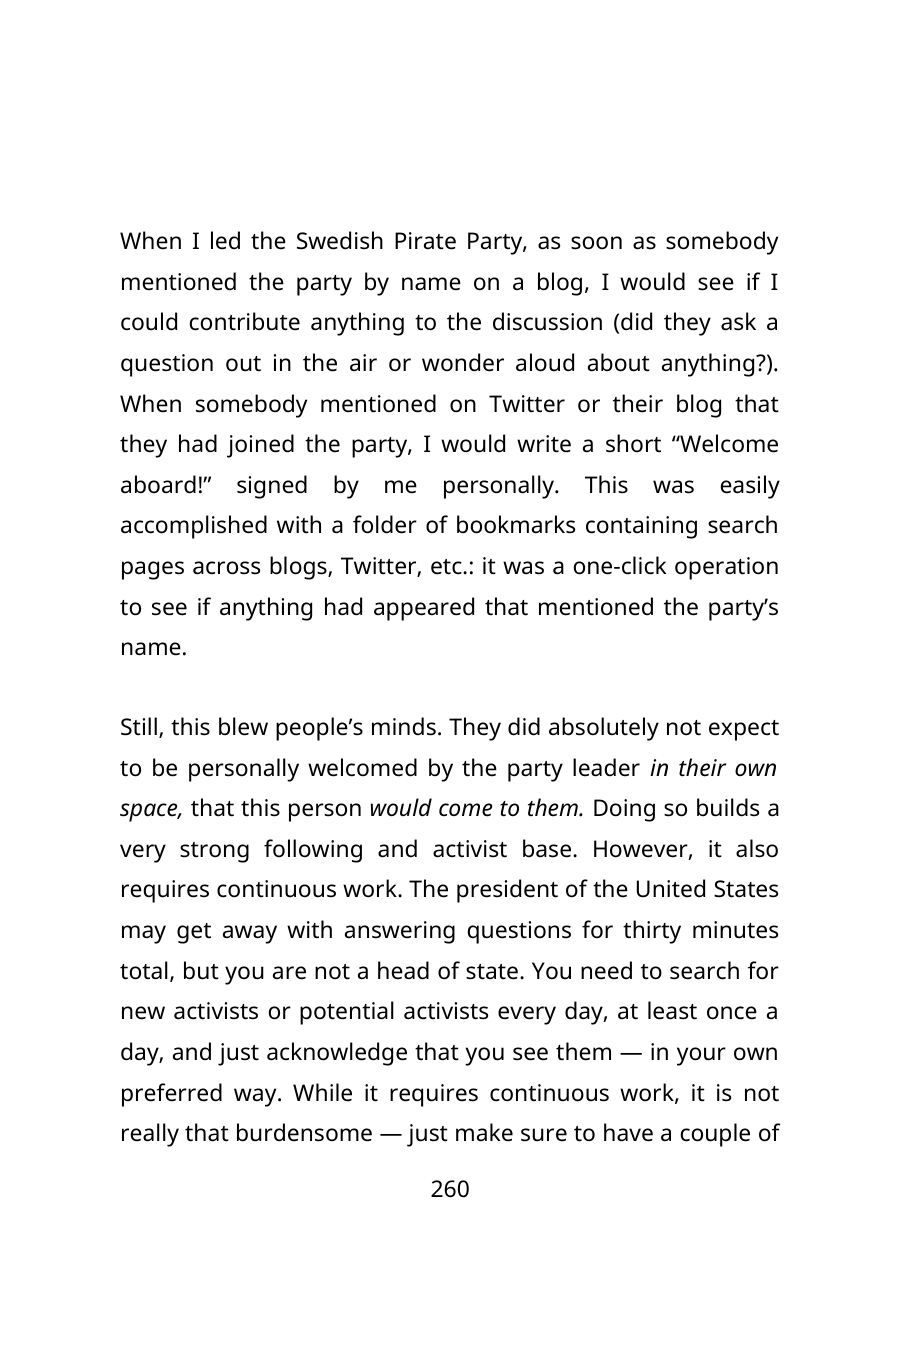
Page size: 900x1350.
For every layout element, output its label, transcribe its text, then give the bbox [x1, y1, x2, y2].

text Still, this blew people’s minds. They did absolutely not expect to be personally welcomed by the party leader in their own space, that this person would come to them. Doing so builds a very strong following and activist base. However, it also requires continuous work. The president of the United States may get away with answering questions for thirty minutes total, but you are not a head of state. You need to search for new activists or potential activists every day, at least once a day, and just acknowledge that you see them — in your own preferred way. While it requires continuous work, it is not really that burdensome — just make sure to have a couple of [120, 711, 780, 1148]
text When I led the Swedish Pirate Party, as soon as somebody mentioned the party by name on a blog, I would see if I could contribute anything to the discussion (did they ask a question out in the air or wonder aloud about anything?). When somebody mentioned on Twitter or their blog that they had joined the party, I would write a short “Welcome aboard!” signed by me personally. This was easily accomplished with a folder of bookmarks containing search pages across blogs, Twitter, etc.: it was a one-click operation to see if anything had appeared that mentioned the party’s name. [120, 225, 780, 662]
